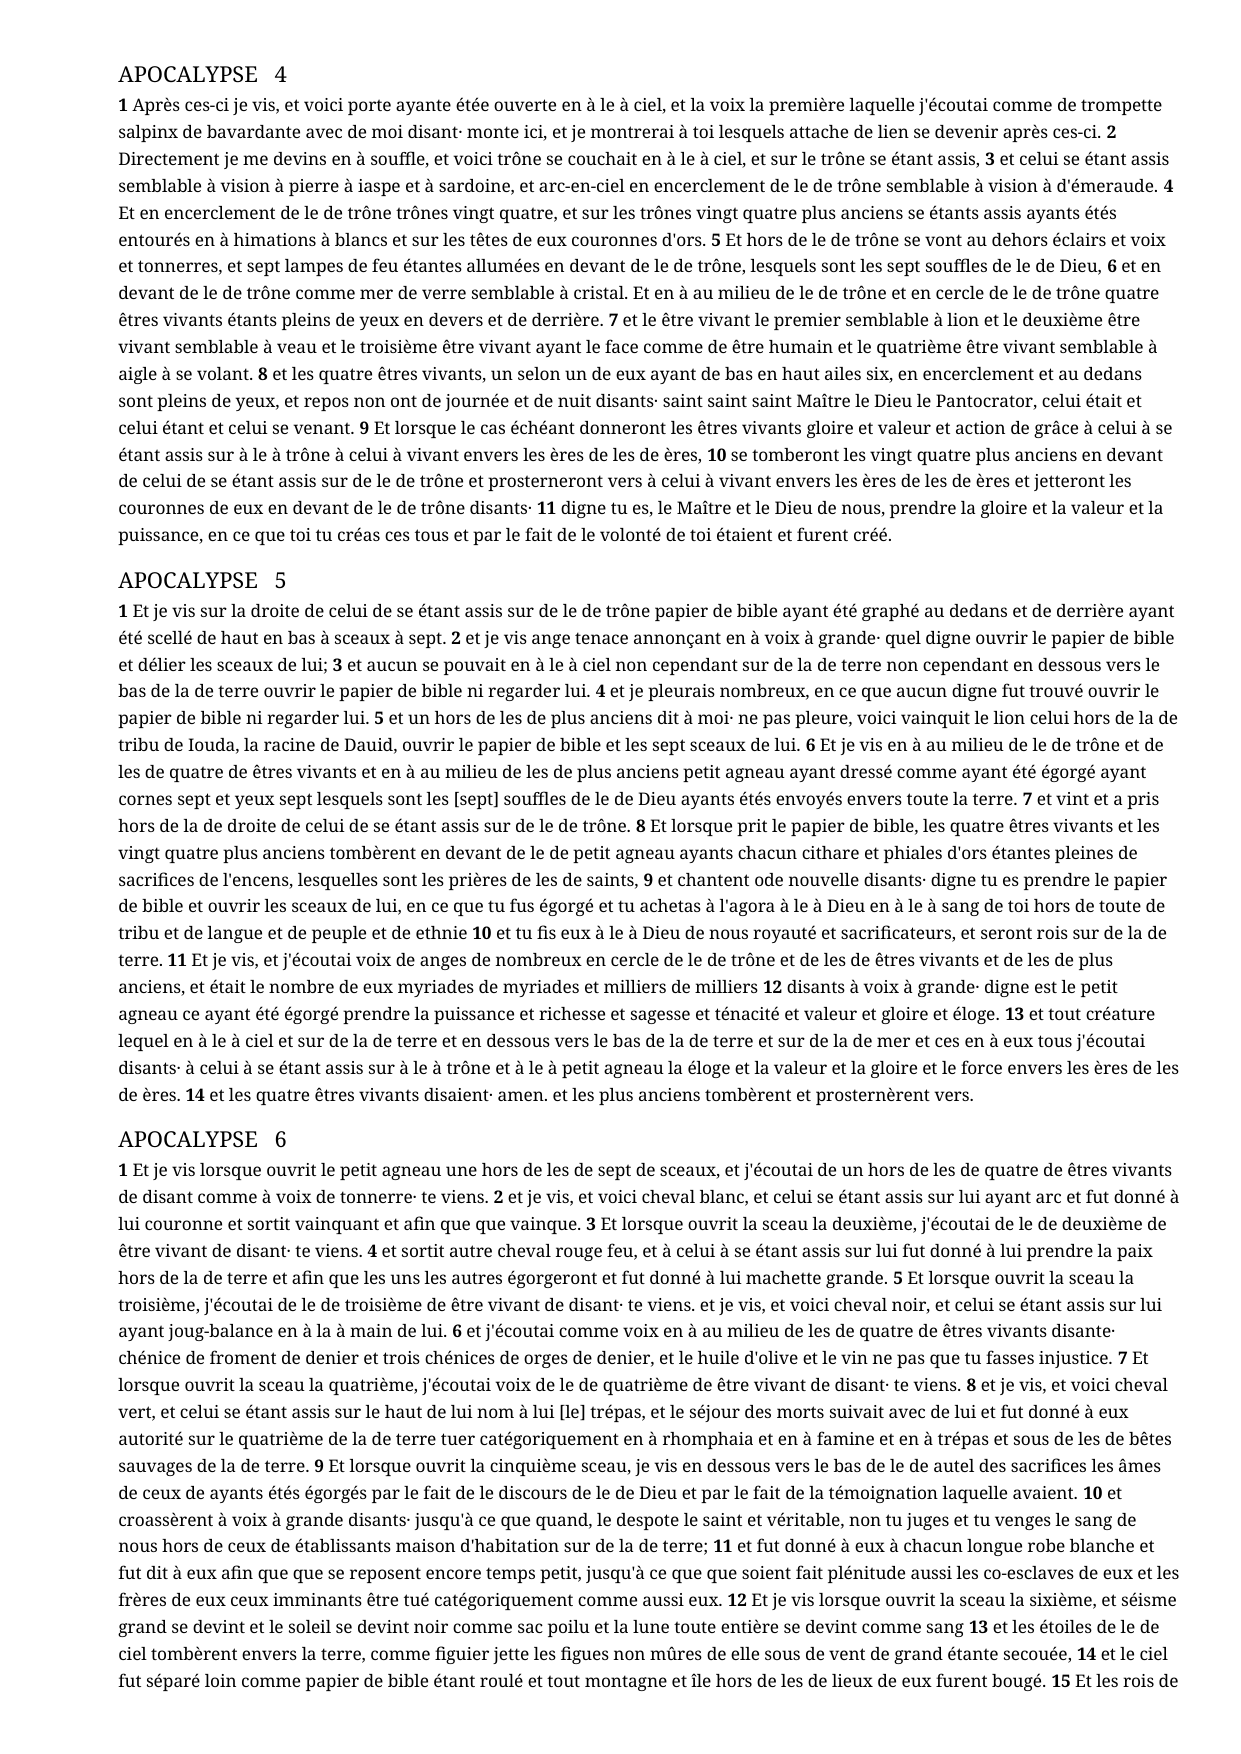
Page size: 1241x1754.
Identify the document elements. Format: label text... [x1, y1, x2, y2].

text 1 Et je vis lorsque ouvrit le petit agneau une hors de les de sept de sceaux, et j'écoutai de un hors de les de quatre de êtres vivants de disant comme à voix de tonnerre· te viens. 2 et je vis, et voici cheval blanc, et celui se étant assis sur lui ayant arc et fut donné à lui couronne et sortit vainquant et afin que que vainque. 3 Et lorsque ouvrit la sceau la deuxième, j'écoutai de le de deuxième de être vivant de disant· te viens. 4 et sortit autre cheval rouge feu, et à celui à se étant assis sur lui fut donné à lui prendre la paix hors de la de terre et afin que les uns les autres égorgeront et fut donné à lui machette grande. 5 Et lorsque ouvrit la sceau la troisième, j'écoutai de le de troisième de être vivant de disant· te viens. et je vis, et voici cheval noir, et celui se étant assis sur lui ayant joug-balance en à la à main de lui. 6 et j'écoutai comme voix en à au milieu de les de quatre de êtres vivants disante· chénice de froment de denier et trois chénices de orges de denier, et le huile d'olive et le vin ne pas que tu fasses injustice. 7 Et lorsque ouvrit la sceau la quatrième, j'écoutai voix de le de quatrième de être vivant de disant· te viens. 8 et je vis, et voici cheval vert, et celui se étant assis sur le haut de lui nom à lui [le] trépas, et le séjour des morts suivait avec de lui et fut donné à eux autorité sur le quatrième de la de terre tuer catégoriquement en à rhomphaia et en à famine et en à trépas et sous de les de bêtes sauvages de la de terre. 9 Et lorsque ouvrit la cinquième sceau, je vis en dessous vers le bas de le de autel des sacrifices les âmes de ceux de ayants étés égorgés par le fait de le discours de le de Dieu et par le fait de la témoignation laquelle avaient. 10 et croassèrent à voix à grande disants· jusqu'à ce que quand, le despote le saint et véritable, non tu juges et tu venges le sang de nous hors de ceux de établissants maison d'habitation sur de la de terre; 11 et fut donné à eux à chacun longue robe blanche et fut dit à eux afin que que se reposent encore temps petit, jusqu'à ce que que soient fait plénitude aussi les co-esclaves de eux et les frères de eux ceux imminants être tué catégoriquement comme aussi eux. 12 Et je vis lorsque ouvrit la sceau la sixième, et séisme grand se devint et le soleil se devint noir comme sac poilu et la lune toute entière se devint comme sang 13 et les étoiles de le de ciel tombèrent envers la terre, comme figuier jette les figues non mûres de elle sous de vent de grand étante secouée, 14 et le ciel fut séparé loin comme papier de bible étant roulé et tout montagne et île hors de les de lieux de eux furent bougé. 15 Et les rois de [118, 1158, 1181, 1692]
text APOCALYPSE 4 [118, 59, 1181, 89]
text 1 Et je vis sur la droite de celui de se étant assis sur de le de trône papier de bible ayant été graphé au dedans et de derrière ayant été scellé de haut en bas à sceaux à sept. 2 et je vis ange tenace annonçant en à voix à grande· quel digne ouvrir le papier de bible et délier les sceaux de lui; 3 et aucun se pouvait en à le à ciel non cependant sur de la de terre non cependant en dessous vers le bas de la de terre ouvrir le papier de bible ni regarder lui. 4 et je pleurais nombreux, en ce que aucun digne fut trouvé ouvrir le papier de bible ni regarder lui. 5 et un hors de les de plus anciens dit à moi· ne pas pleure, voici vainquit le lion celui hors de la de tribu de Iouda, la racine de Dauid, ouvrir le papier de bible et les sept sceaux de lui. 6 Et je vis en à au milieu de le de trône et de les de quatre de êtres vivants et en à au milieu de les de plus anciens petit agneau ayant dressé comme ayant été égorgé ayant cornes sept et yeux sept lesquels sont les [sept] souffles de le de Dieu ayants étés envoyés envers toute la terre. 7 et vint et a pris hors de la de droite de celui de se étant assis sur de le de trône. 8 Et lorsque prit le papier de bible, les quatre êtres vivants et les vingt quatre plus anciens tombèrent en devant de le de petit agneau ayants chacun cithare et phiales d'ors étantes pleines de sacrifices de l'encens, lesquelles sont les prières de les de saints, 9 et chantent ode nouvelle disants· digne tu es prendre le papier de bible et ouvrir les sceaux de lui, en ce que tu fus égorgé et tu achetas à l'agora à le à Dieu en à le à sang de toi hors de toute de tribu et de langue et de peuple et de ethnie 10 et tu fis eux à le à Dieu de nous royauté et sacrificateurs, et seront rois sur de la de terre. 11 Et je vis, et j'écoutai voix de anges de nombreux en cercle de le de trône et de les de êtres vivants et de les de plus anciens, et était le nombre de eux myriades de myriades et milliers de milliers 12 disants à voix à grande· digne est le petit agneau ce ayant été égorgé prendre la puissance et richesse et sagesse et ténacité et valeur et gloire et éloge. 13 et tout créature lequel en à le à ciel et sur de la de terre et en dessous vers le bas de la de terre et sur de la de mer et ces en à eux tous j'écoutai disants· à celui à se étant assis sur à le à trône et à le à petit agneau la éloge et la valeur et la gloire et le force envers les ères de les de ères. 14 et les quatre êtres vivants disaient· amen. et les plus anciens tombèrent et prosternèrent vers. [118, 599, 1181, 1106]
text APOCALYPSE 6 [118, 1124, 1181, 1154]
text 1 Après ces-ci je vis, et voici porte ayante étée ouverte en à le à ciel, et la voix la première laquelle j'écoutai comme de trompette salpinx de bavardante avec de moi disant· monte ici, et je montrerai à toi lesquels attache de lien se devenir après ces-ci. 2 Directement je me devins en à souffle, et voici trône se couchait en à le à ciel, et sur le trône se étant assis, 3 et celui se étant assis semblable à vision à pierre à iaspe et à sardoine, et arc-en-ciel en encerclement de le de trône semblable à vision à d'émeraude. 4 Et en encerclement de le de trône trônes vingt quatre, et sur les trônes vingt quatre plus anciens se étants assis ayants étés entourés en à himations à blancs et sur les têtes de eux couronnes d'ors. 5 Et hors de le de trône se vont au dehors éclairs et voix et tonnerres, et sept lampes de feu étantes allumées en devant de le de trône, lesquels sont les sept souffles de le de Dieu, 6 et en devant de le de trône comme mer de verre semblable à cristal. Et en à au milieu de le de trône et en cercle de le de trône quatre êtres vivants étants pleins de yeux en devers et de derrière. 7 et le être vivant le premier semblable à lion et le deuxième être vivant semblable à veau et le troisième être vivant ayant le face comme de être humain et le quatrième être vivant semblable à aigle à se volant. 8 et les quatre êtres vivants, un selon un de eux ayant de bas en haut ailes six, en encerclement et au dedans sont pleins de yeux, et repos non ont de journée et de nuit disants· saint saint saint Maître le Dieu le Pantocrator, celui était et celui étant et celui se venant. 9 Et lorsque le cas échéant donneront les êtres vivants gloire et valeur et action de grâce à celui à se étant assis sur à le à trône à celui à vivant envers les ères de les de ères, 10 se tomberont les vingt quatre plus anciens en devant de celui de se étant assis sur de le de trône et prosterneront vers à celui à vivant envers les ères de les de ères et jetteront les couronnes de eux en devant de le de trône disants· 11 digne tu es, le Maître et le Dieu de nous, prendre la gloire et la valeur et la puissance, en ce que toi tu créas ces tous et par le fait de le volonté de toi étaient et furent créé. [118, 93, 1181, 547]
text APOCALYPSE 5 [118, 565, 1181, 594]
